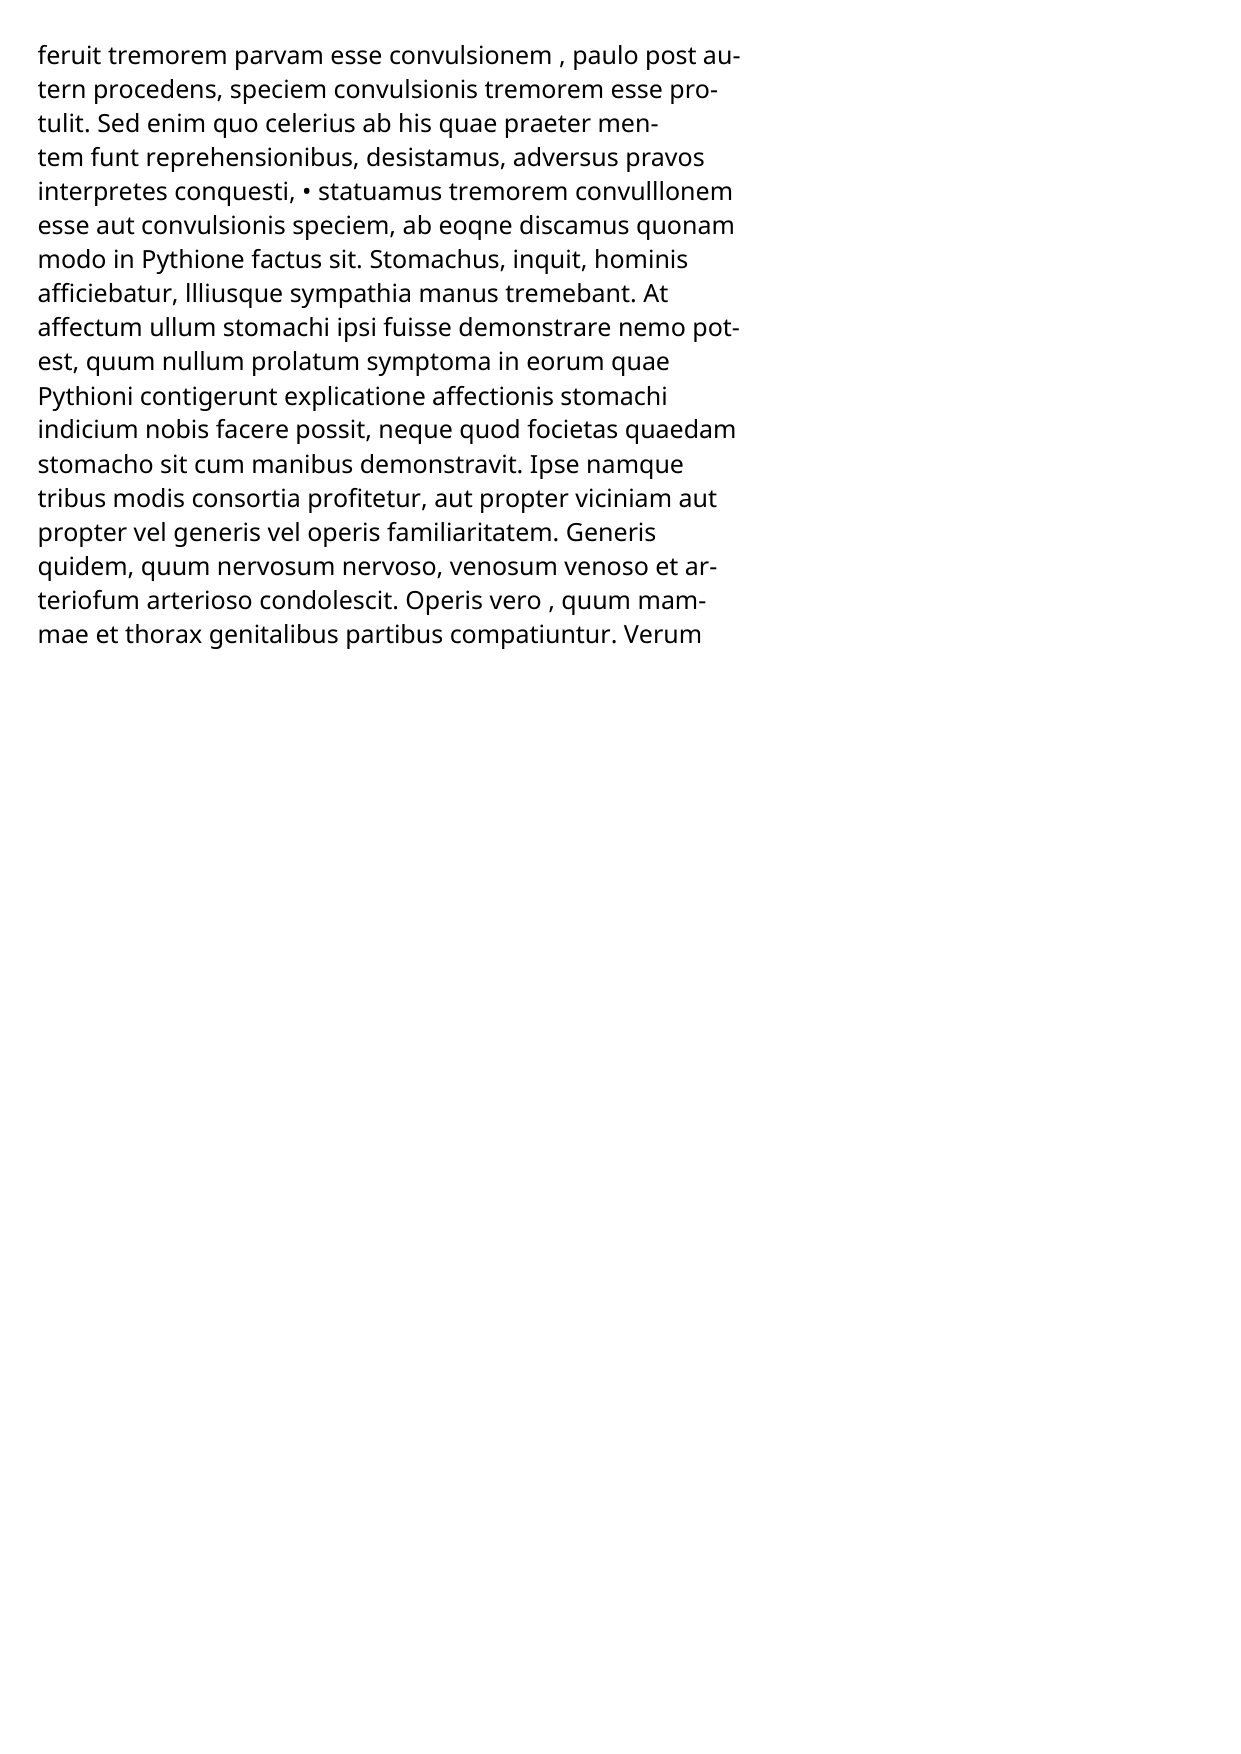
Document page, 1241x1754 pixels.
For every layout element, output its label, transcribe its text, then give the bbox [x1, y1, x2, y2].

text feruit tremorem parvam esse convulsionem , paulo post au- tern procedens, speciem convulsionis tremorem esse pro- tulit. Sed enim quo celerius ab his quae praeter men- tem funt reprehensionibus, desistamus, adversus pravos interpretes conquesti, • statuamus tremorem convulllonem esse aut convulsionis speciem, ab eoqne discamus quonam modo in Pythione factus sit. Stomachus, inquit, hominis afficiebatur, llliusque sympathia manus tremebant. At affectum ullum stomachi ipsi fuisse demonstrare nemo pot- est, quum nullum prolatum symptoma in eorum quae Pythioni contigerunt explicatione affectionis stomachi indicium nobis facere possit, neque quod focietas quaedam stomacho sit cum manibus demonstravit. Ipse namque tribus modis consortia profitetur, aut propter viciniam aut propter vel generis vel operis familiaritatem. Generis quidem, quum nervosum nervoso, venosum venoso et ar- teriofum arterioso condolescit. Operis vero , quum mam- mae et thorax genitalibus partibus compatiuntur. Verum [37, 37, 1203, 651]
